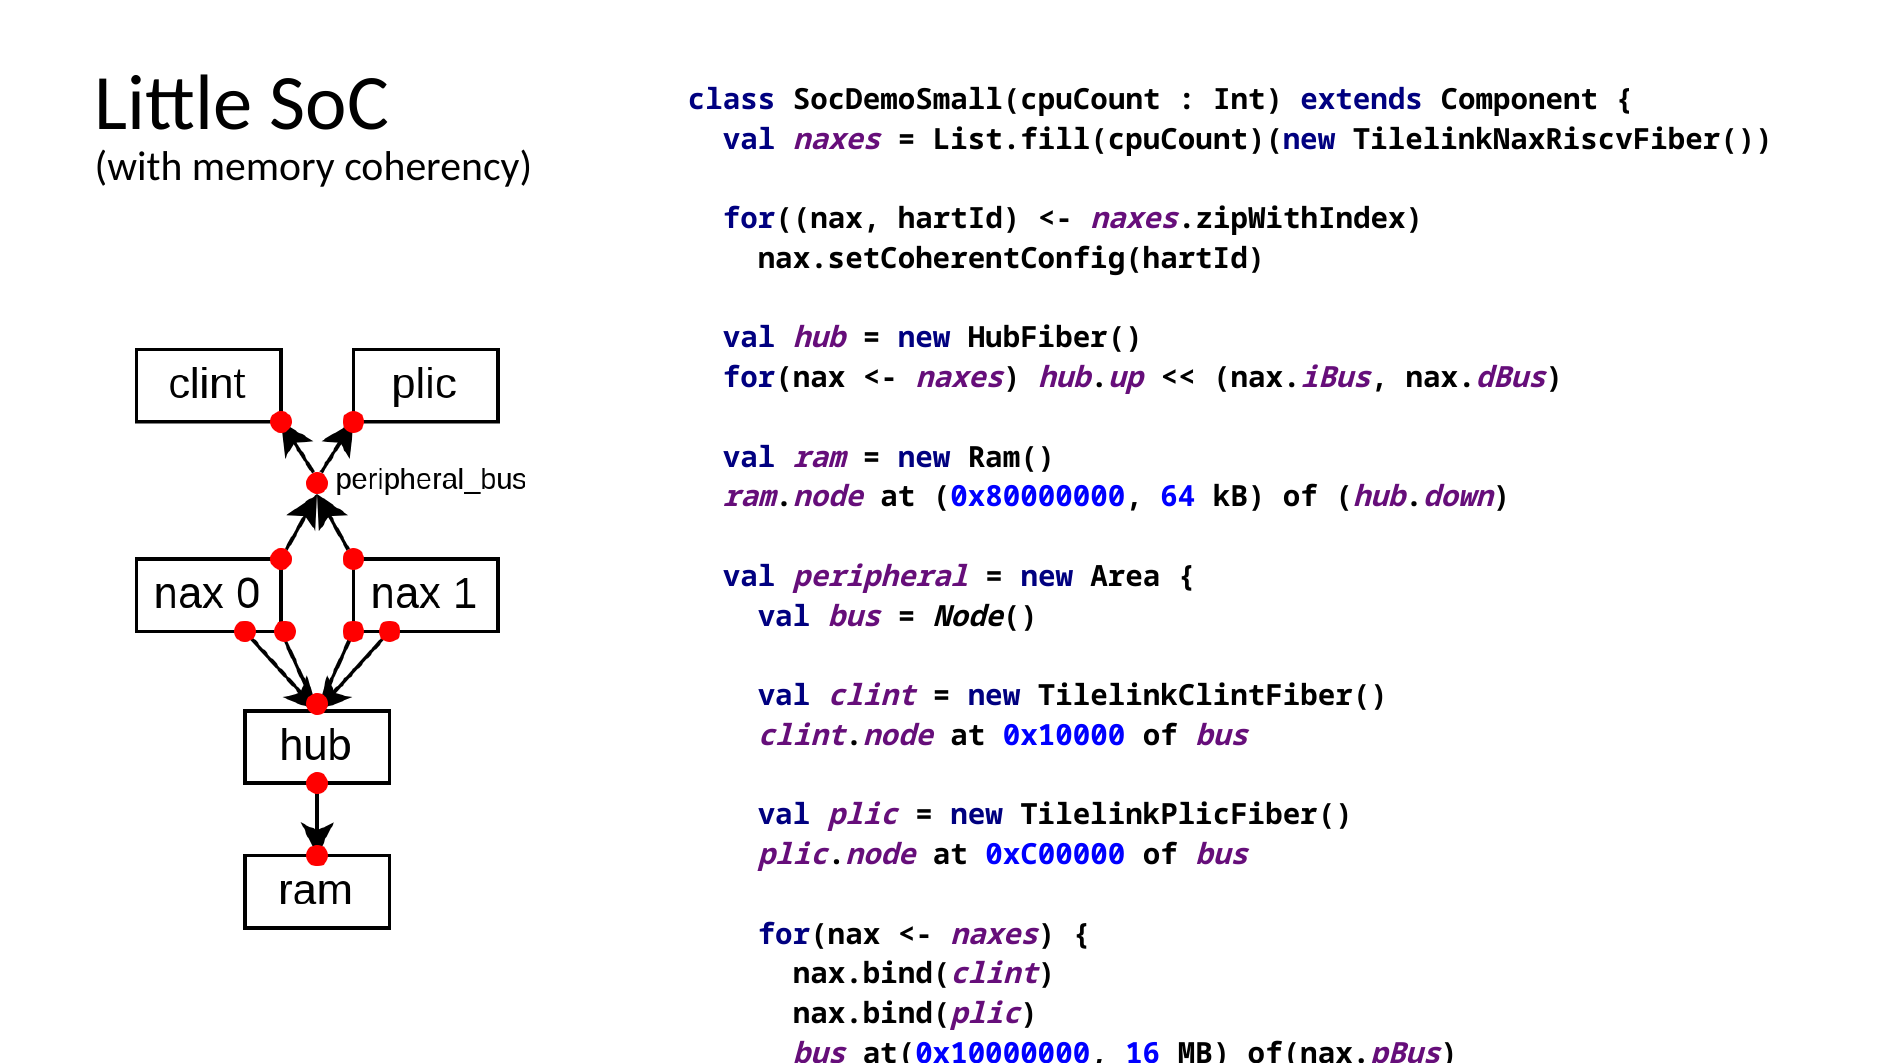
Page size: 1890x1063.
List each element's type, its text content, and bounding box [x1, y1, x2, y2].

text_box class SocDemoSmall(cpuCount : Int) extends Component { val naxes = List.fill(cpuCount)(new TilelinkNaxRiscvFiber()) for((nax, hartId) <- naxes.zipWithIndex) nax.setCoherentConfig(hartId) val hub = new HubFiber() for(nax <- naxes) hub.up << (nax.iBus, nax.dBus) val ram = new Ram() ram.node at (0x80000000, 64 kB) of (hub.down) val peripheral = new Area { val bus = Node() val clint = new TilelinkClintFiber() clint.node at 0x10000 of bus val plic = new TilelinkPlicFiber() plic.node at 0xC00000 of bus for(nax <- naxes) { nax.bind(clint) nax.bind(plic) bus at(0x10000000, 16 MB) of(nax.pBus) } } peripheral.bus.setUpConnection(a = StreamPipe.FULL) } [673, 70, 1890, 1063]
picture [98, 311, 579, 969]
title Little SoC (with memory coherency) [94, 42, 1796, 220]
